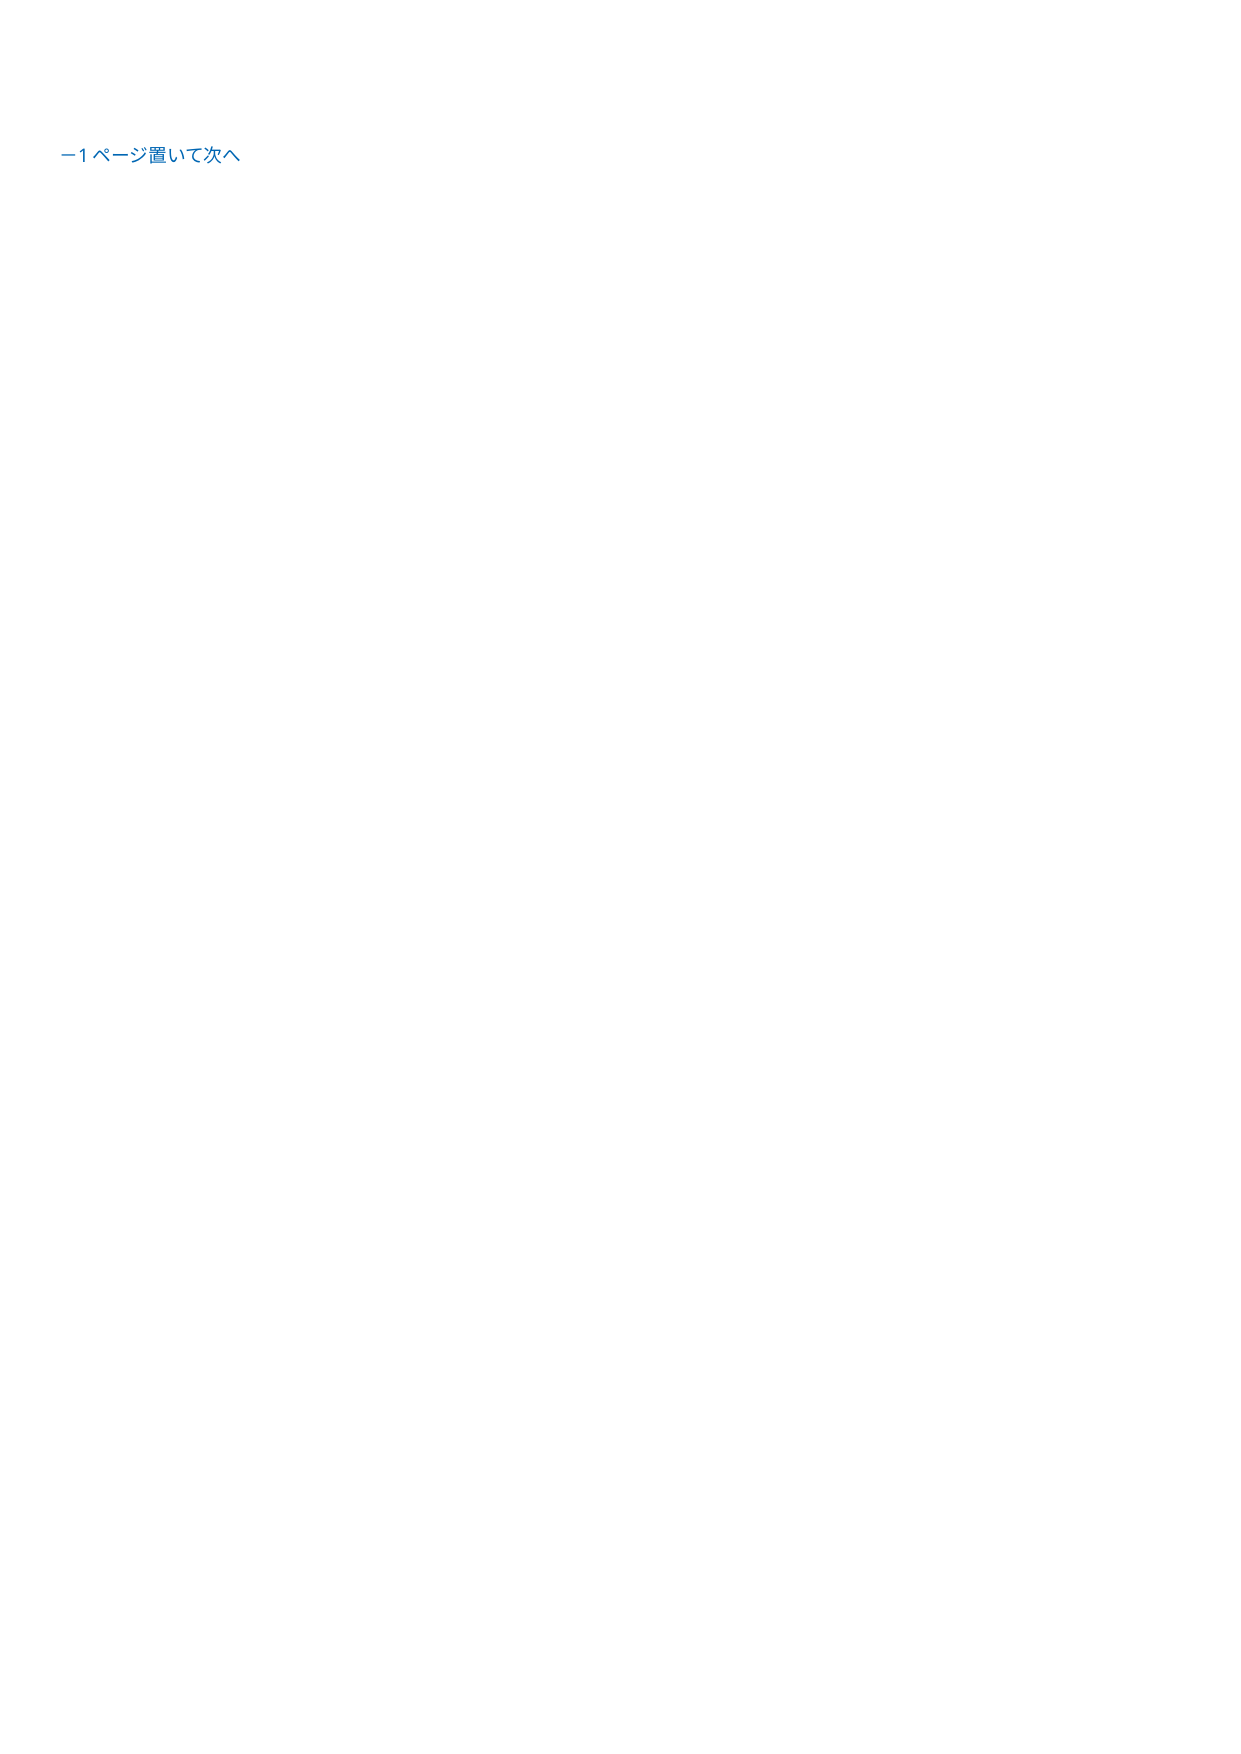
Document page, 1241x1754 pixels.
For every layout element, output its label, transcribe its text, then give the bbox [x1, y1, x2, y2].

text －1ページ置いて次へ [59, 142, 1181, 167]
